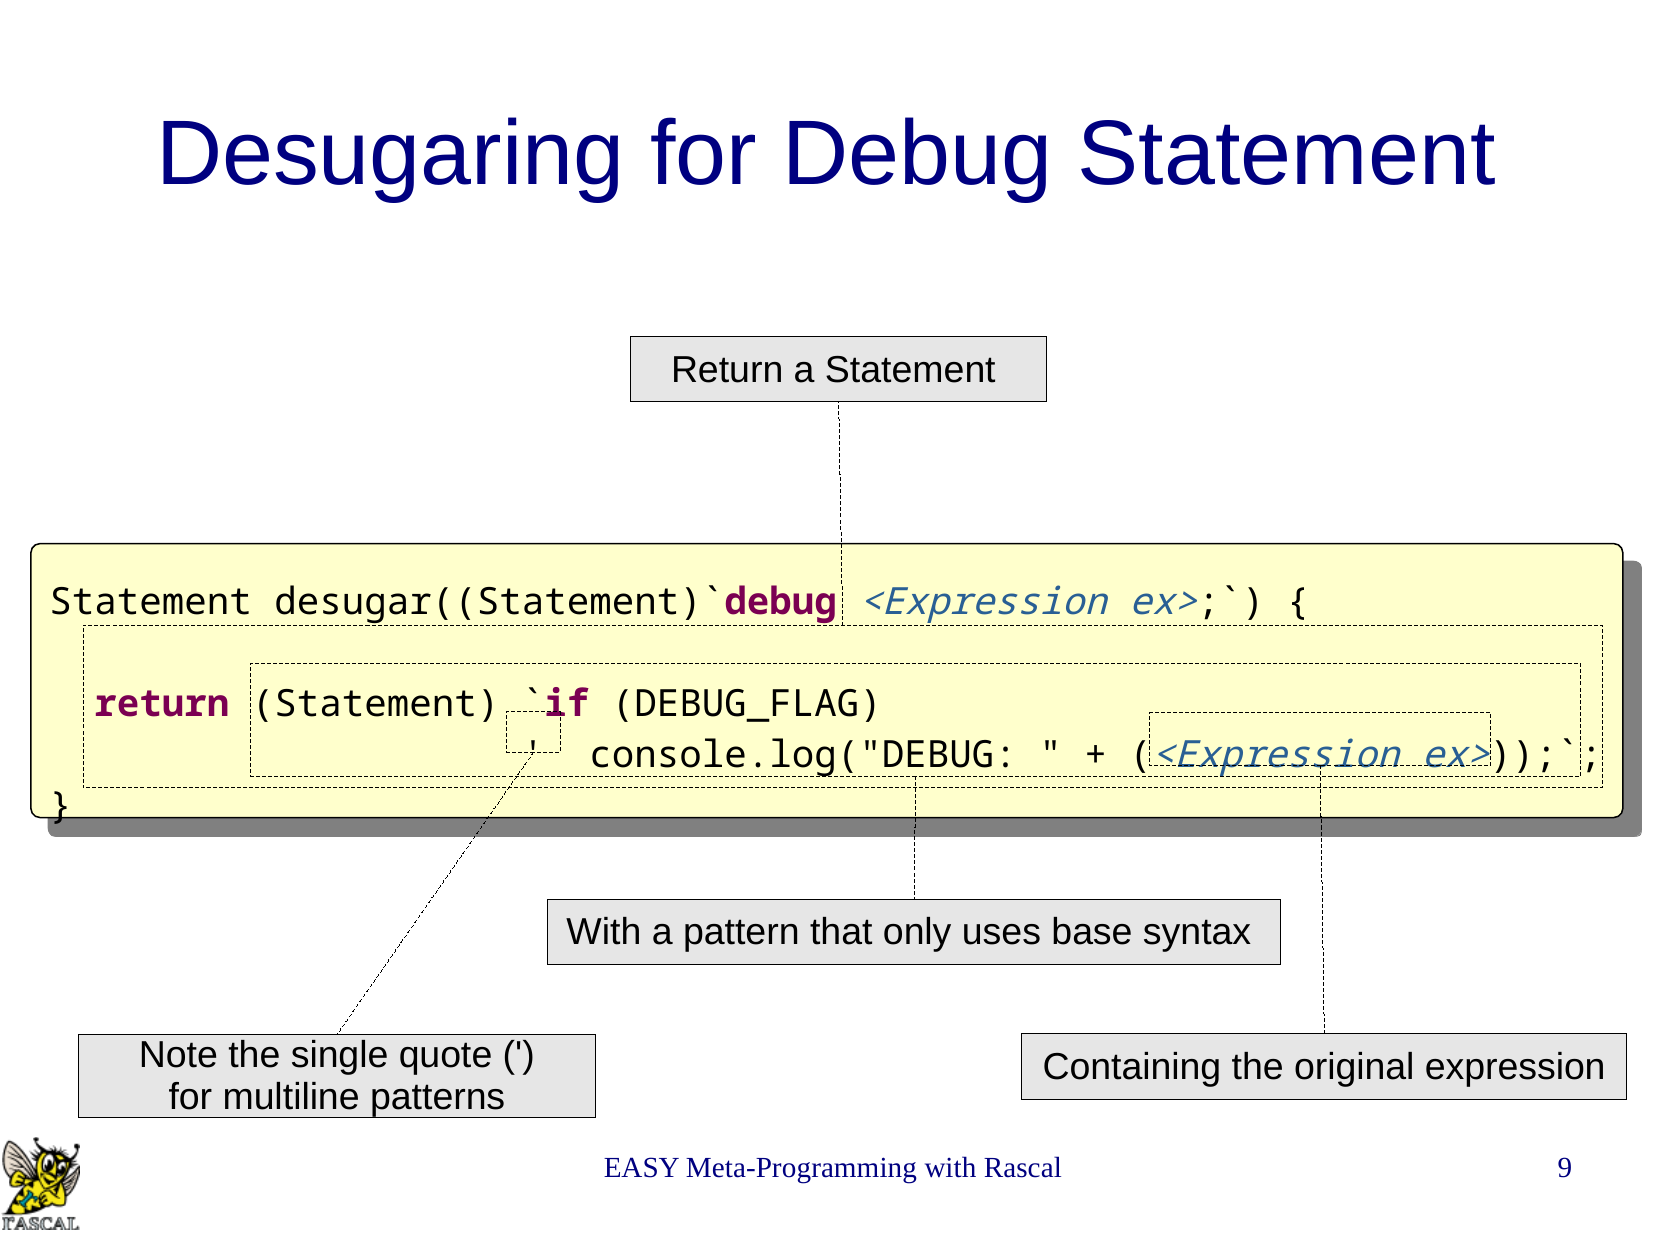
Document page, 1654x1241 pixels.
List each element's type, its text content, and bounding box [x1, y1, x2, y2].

text_box Containing the original expression [1021, 1033, 1627, 1100]
text_box Return a Statement [630, 336, 1047, 402]
text_box [30, 543, 1623, 818]
picture [1, 1137, 80, 1230]
text_box Statement desugar((Statement)`debug <Expression ex>;`) { return (Statement) `if (DEBUG_FLAG) ' console.log("DEBUG: " + (<Expression ex>));`; } [34, 566, 1617, 816]
title Desugaring for Debug Statement [82, 49, 1571, 257]
text_box With a pattern that only uses base syntax [547, 899, 1281, 965]
text_box Note the single quote (') for multiline patterns [78, 1034, 596, 1118]
